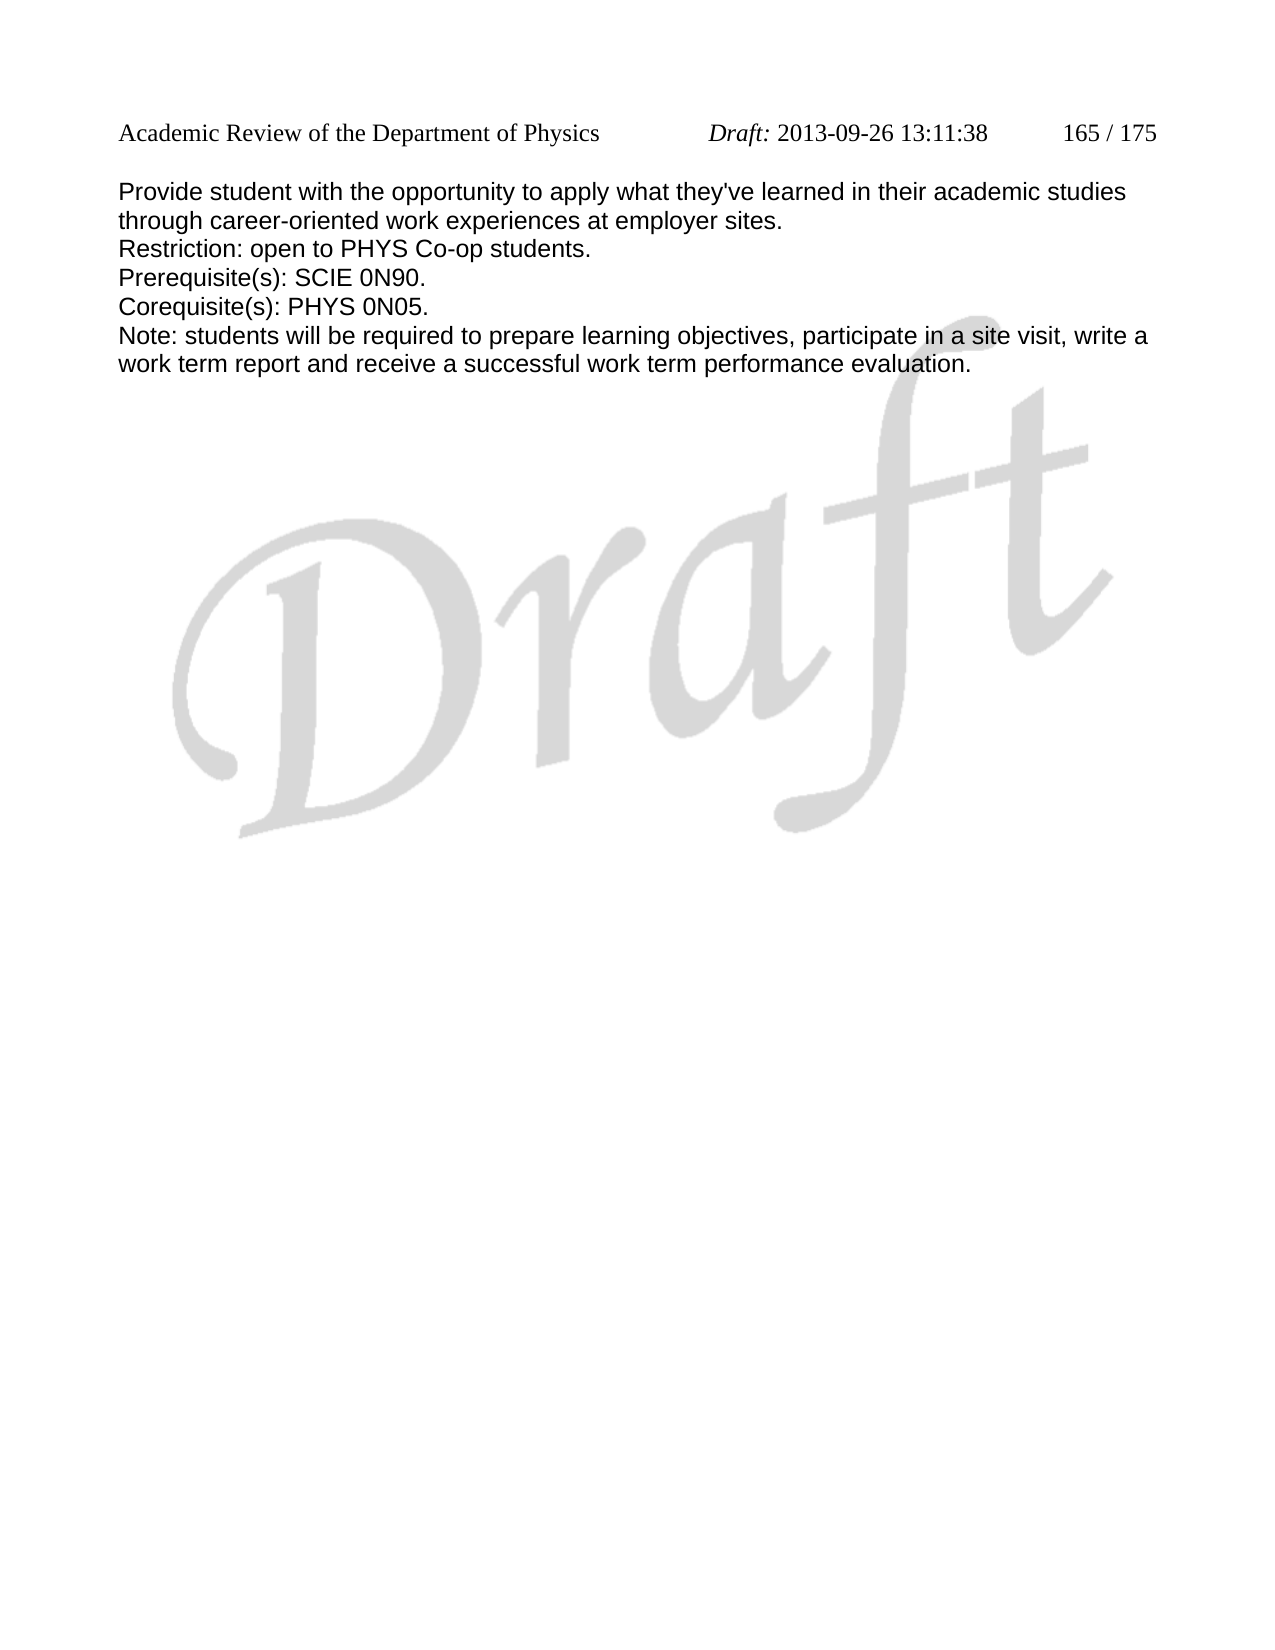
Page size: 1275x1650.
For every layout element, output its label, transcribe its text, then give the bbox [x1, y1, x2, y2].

text Provide student with the opportunity to apply what they've learned in their academic studies through career-oriented work experiences at employer sites. Restriction: open to PHYS Co-op students. Prerequisite(s): SCIE 0N90. Corequisite(s): PHYS 0N05. Note: students will be required to prepare learning objectives, participate in a site visit, write a work term report and receive a successful work term performance evaluation. [118, 177, 1157, 407]
picture [118, 118, 1157, 177]
picture [118, 407, 1157, 1532]
